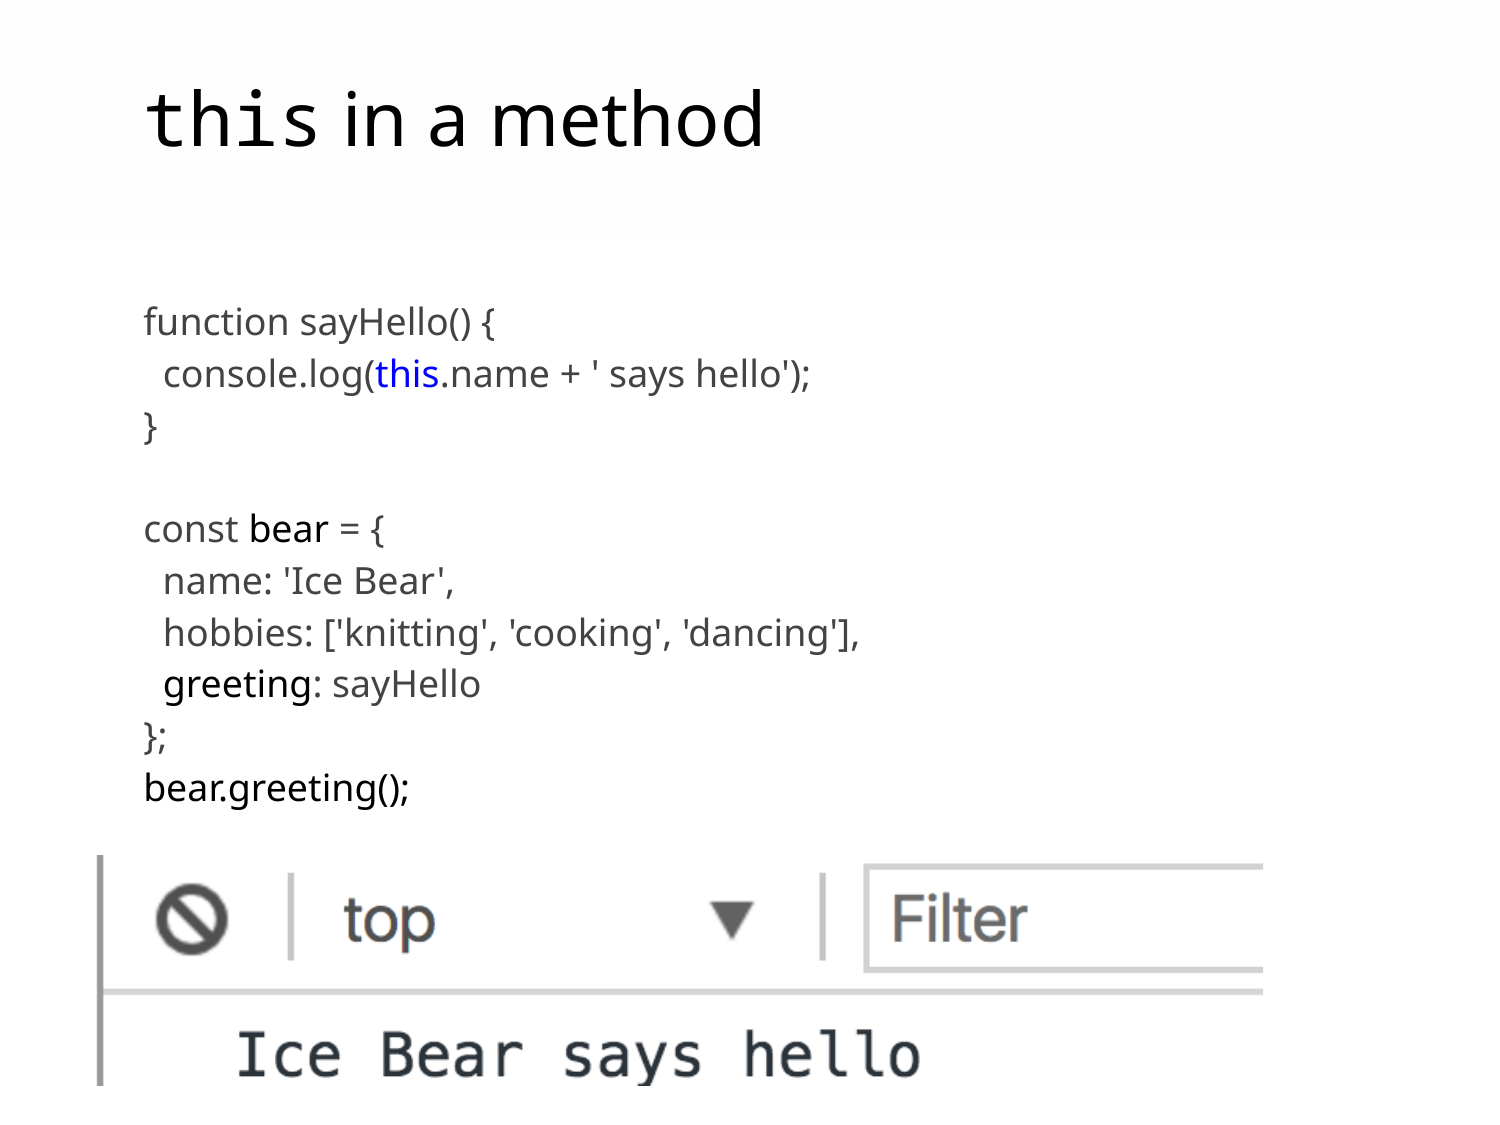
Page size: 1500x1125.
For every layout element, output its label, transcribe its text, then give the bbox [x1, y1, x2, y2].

title this in a method [128, 56, 1372, 183]
picture [91, 855, 1264, 1086]
text_box function sayHello() { console.log(this.name + ' says hello'); } const bear = { name: 'Ice Bear', hobbies: ['knitting', 'cooking', 'dancing'], greeting: sayHello }; bear.greeting(); [128, 276, 1330, 826]
